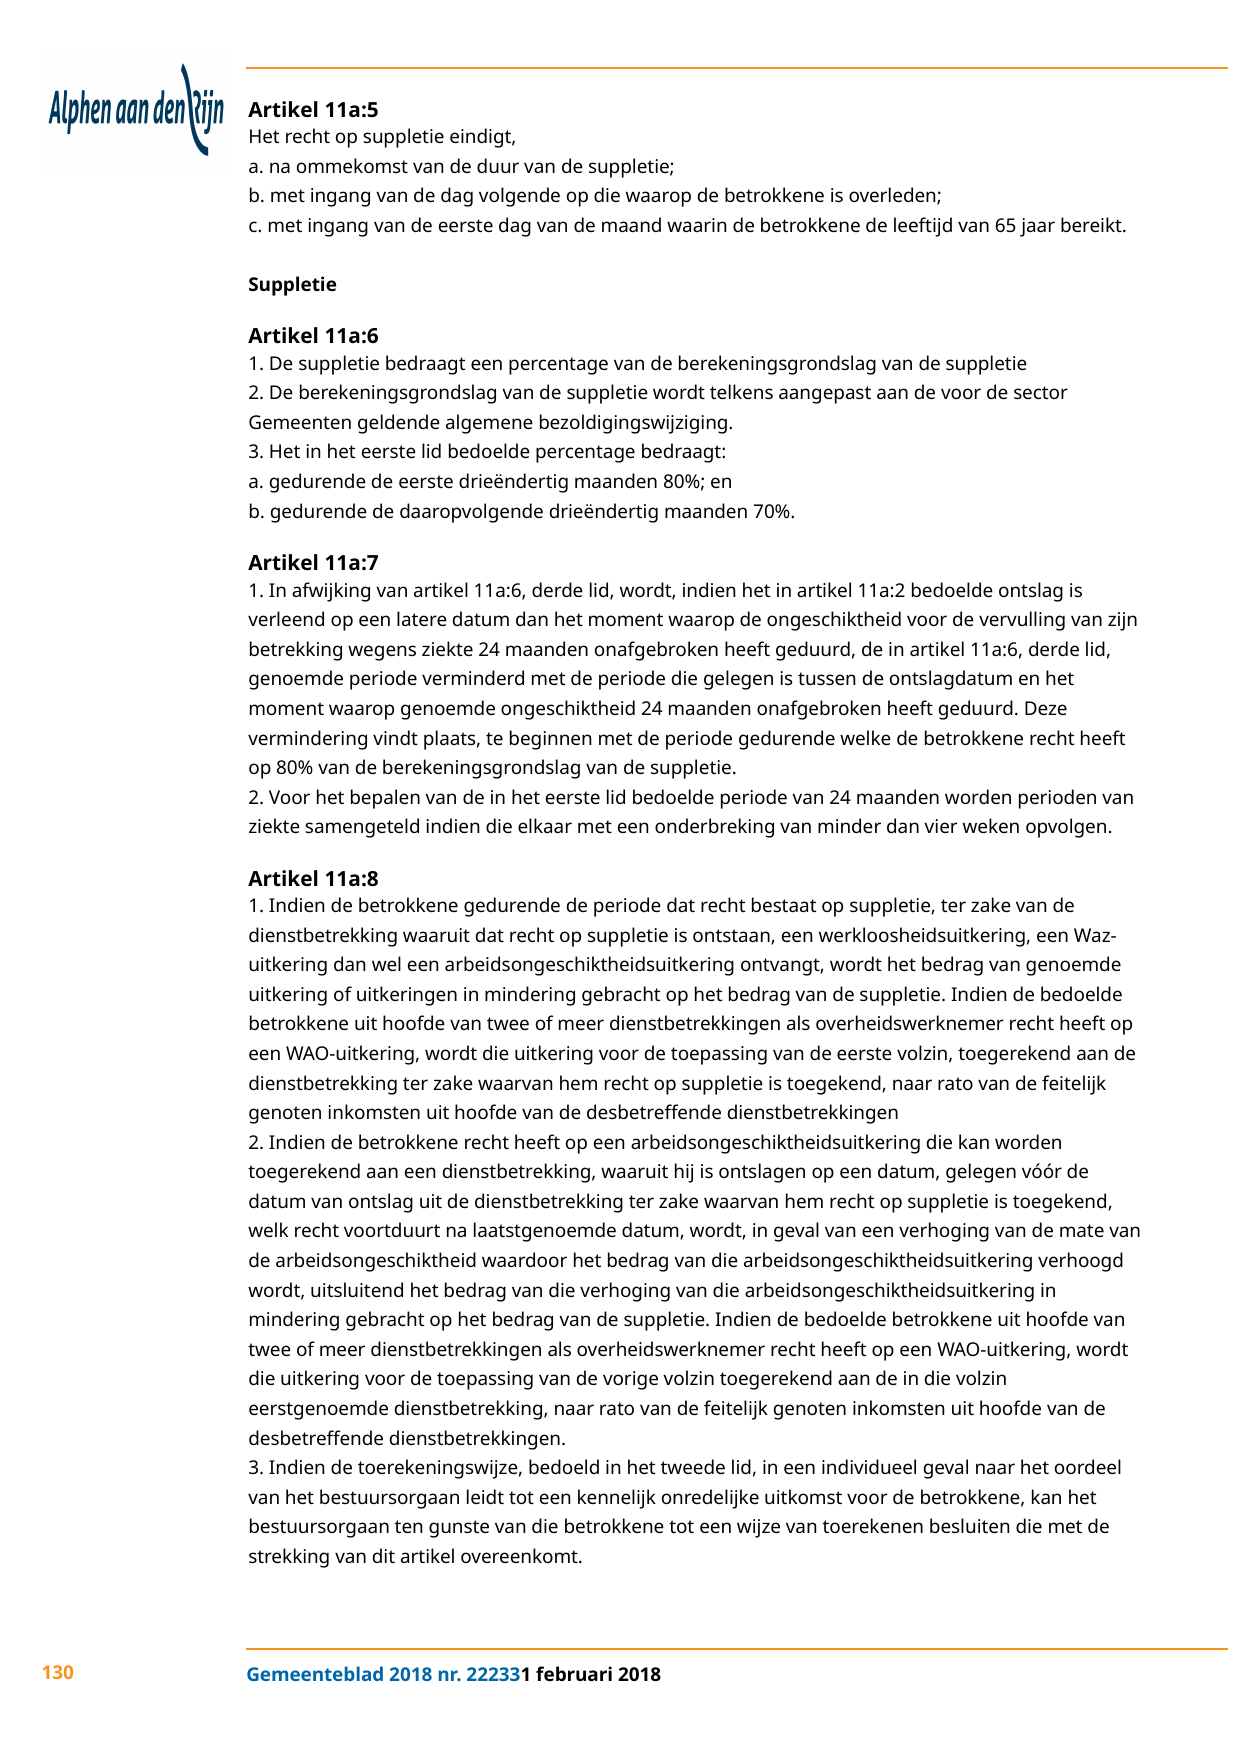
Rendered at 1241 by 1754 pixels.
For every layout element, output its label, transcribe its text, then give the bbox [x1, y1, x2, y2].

text 1. In afwijking van artikel 11a:6, derde lid, wordt, indien het in artikel 11a:2 bedoelde ontslag is verleend op een latere datum dan het moment waarop de ongeschiktheid voor de vervulling van zijn betrekking wegens ziekte 24 maanden onafgebroken heeft geduurd, de in artikel 11a:6, derde lid, genoemde periode verminderd met de periode die gelegen is tussen de ontslagdatum en het moment waarop genoemde ongeschiktheid 24 maanden onafgebroken heeft geduurd. Deze vermindering vindt plaats, te beginnen met de periode gedurende welke de betrokkene recht heeft op 80% van de berekeningsgrondslag van de suppletie. [248, 577, 1152, 780]
text Artikel 11a:5 [248, 95, 1152, 123]
text 1. Indien de betrokkene gedurende de periode dat recht bestaat op suppletie, ter zake van de dienstbetrekking waaruit dat recht op suppletie is ontstaan, een werkloosheidsuitkering, een Waz-uitkering dan wel een arbeidsongeschiktheidsuitkering ontvangt, wordt het bedrag van genoemde uitkering of uitkeringen in mindering gebracht op het bedrag van de suppletie. Indien de bedoelde betrokkene uit hoofde van twee of meer dienstbetrekkingen als overheidswerknemer recht heeft op een WAO-uitkering, wordt die uitkering voor de toepassing van de eerste volzin, toegerekend aan de dienstbetrekking ter zake waarvan hem recht op suppletie is toegekend, naar rato van de feitelijk genoten inkomsten uit hoofde van de desbetreffende dienstbetrekkingen [248, 892, 1152, 1125]
text Artikel 11a:6 [248, 322, 1152, 350]
text Het recht op suppletie eindigt, [248, 123, 1152, 149]
text b. gedurende de daaropvolgende drieëndertig maanden 70%. [248, 498, 1152, 524]
text a. gedurende de eerste drieëndertig maanden 80%; en [248, 468, 1152, 494]
text b. met ingang van de dag volgende op die waarop de betrokkene is overleden; [248, 182, 1152, 208]
text 2. De berekeningsgrondslag van de suppletie wordt telkens aangepast aan de voor de sector Gemeenten geldende algemene bezoldigingswijziging. [248, 379, 1152, 435]
text 2. Indien de betrokkene recht heeft op een arbeidsongeschiktheidsuitkering die kan worden toegerekend aan een dienstbetrekking, waaruit hij is ontslagen op een datum, gelegen vóór de datum van ontslag uit de dienstbetrekking ter zake waarvan hem recht op suppletie is toegekend, welk recht voortduurt na laatstgenoemde datum, wordt, in geval van een verhoging van de mate van de arbeidsongeschiktheid waardoor het bedrag van die arbeidsongeschiktheidsuitkering verhoogd wordt, uitsluitend het bedrag van die verhoging van die arbeidsongeschiktheidsuitkering in mindering gebracht op het bedrag van de suppletie. Indien de bedoelde betrokkene uit hoofde van twee of meer dienstbetrekkingen als overheidswerknemer recht heeft op een WAO-uitkering, wordt die uitkering voor de toepassing van de vorige volzin toegerekend aan de in die volzin eerstgenoemde dienstbetrekking, naar rato van de feitelijk genoten inkomsten uit hoofde van de desbetreffende dienstbetrekkingen. [248, 1129, 1152, 1451]
picture [41, 47, 231, 172]
text a. na ommekomst van de duur van de suppletie; [248, 153, 1152, 178]
text 2. Voor het bepalen van de in het eerste lid bedoelde periode van 24 maanden worden perioden van ziekte samengeteld indien die elkaar met een onderbreking van minder dan vier weken opvolgen. [248, 784, 1152, 839]
text Suppletie [248, 271, 1152, 297]
text c. met ingang van de eerste dag van de maand waarin de betrokkene de leeftijd van 65 jaar bereikt. [248, 212, 1152, 238]
text Artikel 11a:7 [248, 548, 1152, 577]
text 1. De suppletie bedraagt een percentage van de berekeningsgrondslag van de suppletie [248, 350, 1152, 376]
text 3. Het in het eerste lid bedoelde percentage bedraagt: [248, 439, 1152, 464]
text Artikel 11a:8 [248, 864, 1152, 892]
text 3. Indien de toerekeningswijze, bedoeld in het tweede lid, in een individueel geval naar het oordeel van het bestuursorgaan leidt tot een kennelijk onredelijke uitkomst voor de betrokkene, kan het bestuursorgaan ten gunste van die betrokkene tot een wijze van toerekenen besluiten die met de strekking van dit artikel overeenkomt. [248, 1454, 1152, 1569]
